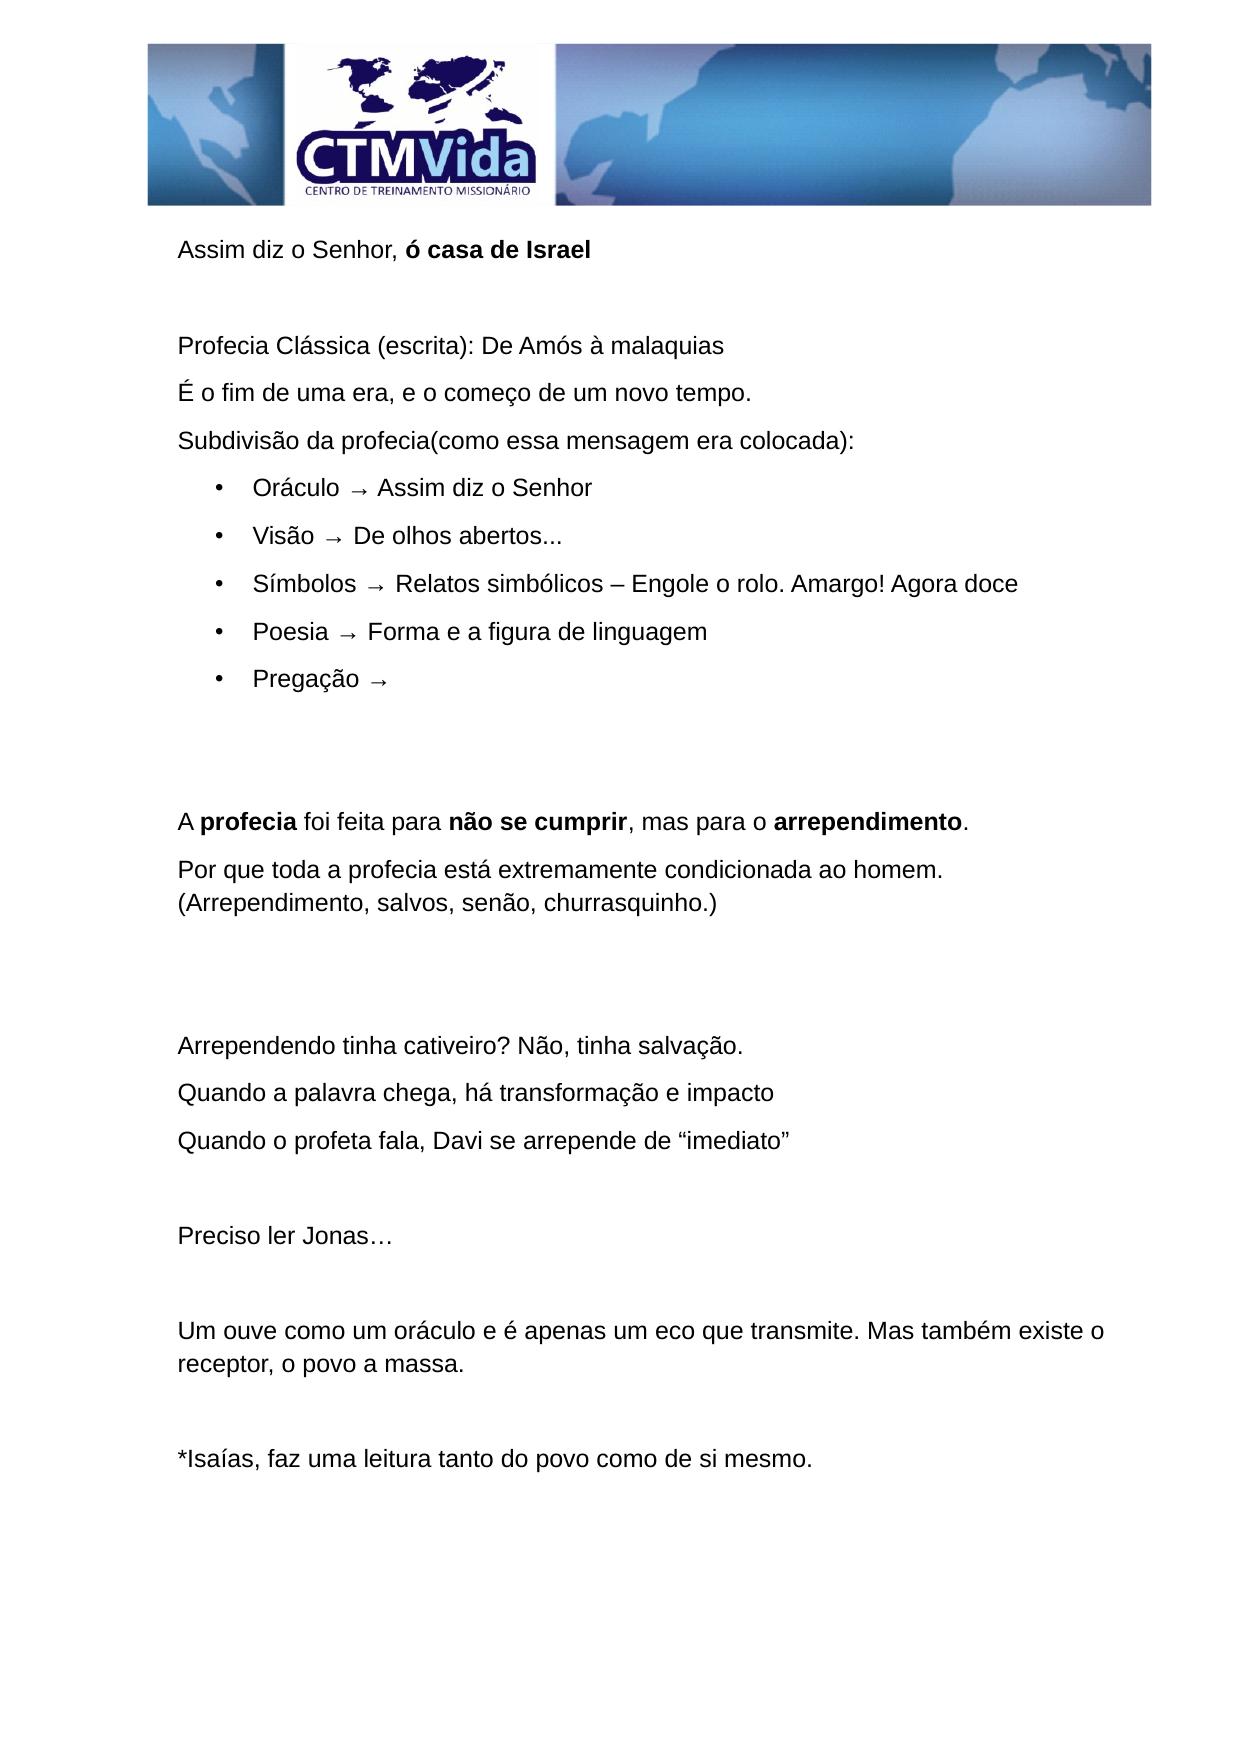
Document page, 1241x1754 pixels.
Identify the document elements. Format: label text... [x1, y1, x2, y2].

text Por que toda a profecia está extremamente condicionada ao homem. (Arrependimento, salvos, senão, churrasquinho.) [177, 855, 1122, 917]
text É o fim de uma era, e o começo de um novo tempo. [177, 378, 1122, 407]
list Símbolos → Relatos simbólicos – Engole o rolo. Amargo! Agora doce [215, 569, 1122, 598]
text Preciso ler Jonas… [177, 1221, 1122, 1250]
list Visão → De olhos abertos... [215, 521, 1122, 550]
list Pregação → [215, 664, 1122, 693]
text *Isaías, faz uma leitura tanto do povo como de si mesmo. [177, 1444, 1122, 1473]
text Arrependendo tinha cativeiro? Não, tinha salvação. [177, 1031, 1122, 1059]
text Assim diz o Senhor, ó casa de Israel [177, 235, 1122, 264]
text Um ouve como um oráculo e é apenas um eco que transmite. Mas também existe o receptor, o povo a massa. [177, 1316, 1122, 1378]
text Profecia Clássica (escrita): De Amós à malaquias [177, 331, 1122, 359]
picture [147, 43, 1152, 206]
list Oráculo → Assim diz o Senhor [215, 473, 1122, 502]
text Quando o profeta fala, Davi se arrepende de “imediato” [177, 1126, 1122, 1154]
list Poesia → Forma e a figura de linguagem [215, 617, 1122, 645]
text Subdivisão da profecia(como essa mensagem era colocada): [177, 426, 1122, 454]
text Quando a palavra chega, há transformação e impacto [177, 1078, 1122, 1107]
text A profecia foi feita para não se cumprir, mas para o arrependimento. [177, 807, 1122, 836]
